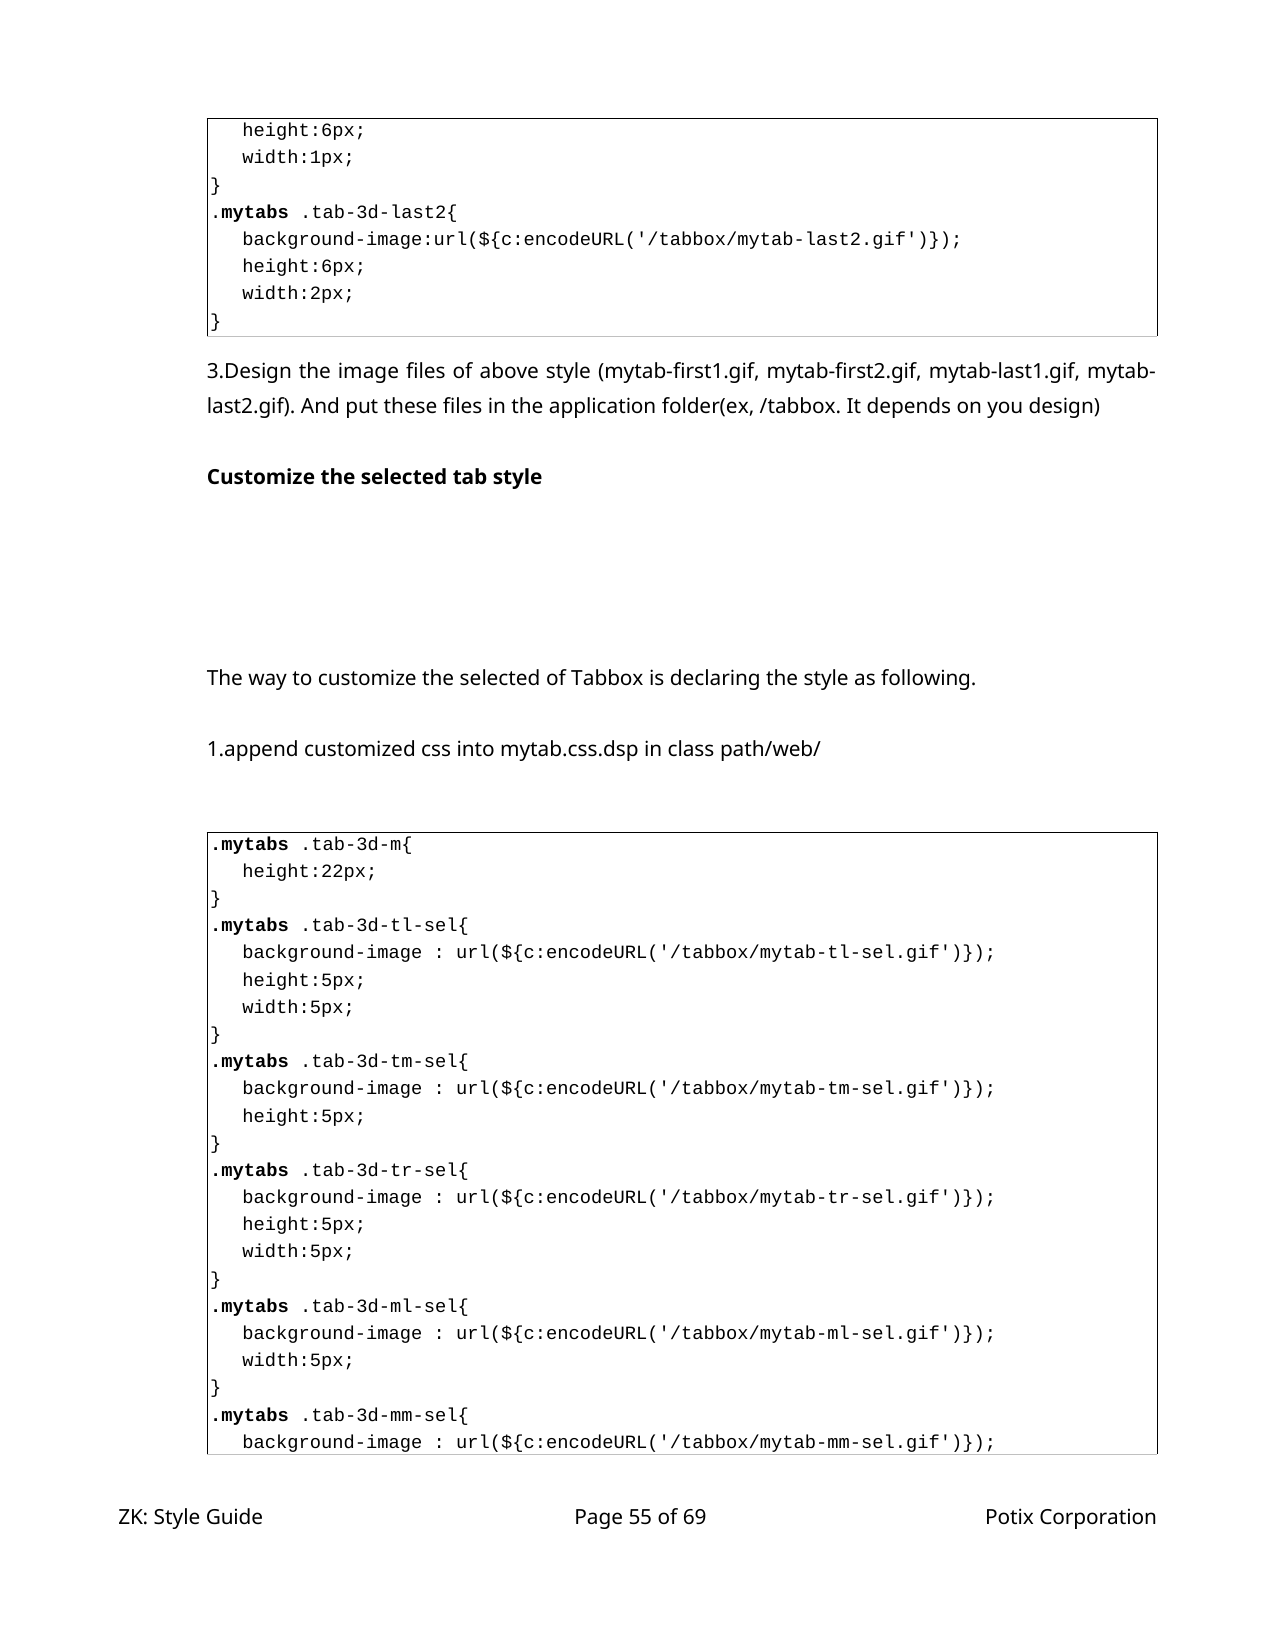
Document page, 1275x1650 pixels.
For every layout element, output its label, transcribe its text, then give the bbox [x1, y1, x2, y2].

text width:5px; [208, 995, 1157, 1019]
text } [208, 308, 1157, 336]
text 3.Design the image files of above style (mytab-first1.gif, mytab-first2.gif, mytab-last1.gif, mytab-last2.gif). And put these files in the application folder(ex, /tabbox. It depends on you design) [207, 356, 1157, 420]
text height:5px; [208, 1103, 1157, 1128]
text .mytabs .tab-3d-tm-sel{ [208, 1049, 1157, 1073]
text background-image : url(${c:encodeURL('/tabbox/mytab-tm-sel.gif')}); [208, 1076, 1157, 1101]
text height:6px; [208, 119, 1157, 142]
text .mytabs .tab-3d-mm-sel{ [208, 1402, 1157, 1427]
text .mytabs .tab-3d-ml-sel{ [208, 1294, 1157, 1318]
text } [208, 1267, 1157, 1291]
text The way to customize the selected of Tabbox is declaring the style as following. [207, 511, 1157, 691]
subtitle Customize the selected tab style [207, 462, 1157, 491]
text .mytabs .tab-3d-last2{ [208, 200, 1157, 224]
text width:5px; [208, 1239, 1157, 1264]
text } [208, 172, 1157, 197]
text } [208, 1375, 1157, 1399]
text background-image : url(${c:encodeURL('/tabbox/mytab-ml-sel.gif')}); [208, 1321, 1157, 1345]
text height:22px; [208, 859, 1157, 883]
text background-image : url(${c:encodeURL('/tabbox/mytab-mm-sel.gif')}); [208, 1430, 1157, 1454]
text width:2px; [208, 281, 1157, 306]
text background-image:url(${c:encodeURL('/tabbox/mytab-last2.gif')}); [208, 227, 1157, 251]
text background-image : url(${c:encodeURL('/tabbox/mytab-tl-sel.gif')}); [208, 940, 1157, 964]
text background-image : url(${c:encodeURL('/tabbox/mytab-tr-sel.gif')}); [208, 1185, 1157, 1209]
text height:5px; [208, 967, 1157, 992]
subtitle 1.append customized css into mytab.css.dsp in class path/web/ [207, 734, 1157, 762]
text height:5px; [208, 1212, 1157, 1236]
text } [208, 886, 1157, 910]
text width:5px; [208, 1348, 1157, 1372]
text } [208, 1022, 1157, 1046]
text .mytabs .tab-3d-m{ [208, 833, 1157, 856]
text } [208, 1131, 1157, 1155]
text .mytabs .tab-3d-tl-sel{ [208, 913, 1157, 937]
text width:1px; [208, 145, 1157, 169]
text height:6px; [208, 254, 1157, 278]
text .mytabs .tab-3d-tr-sel{ [208, 1158, 1157, 1182]
